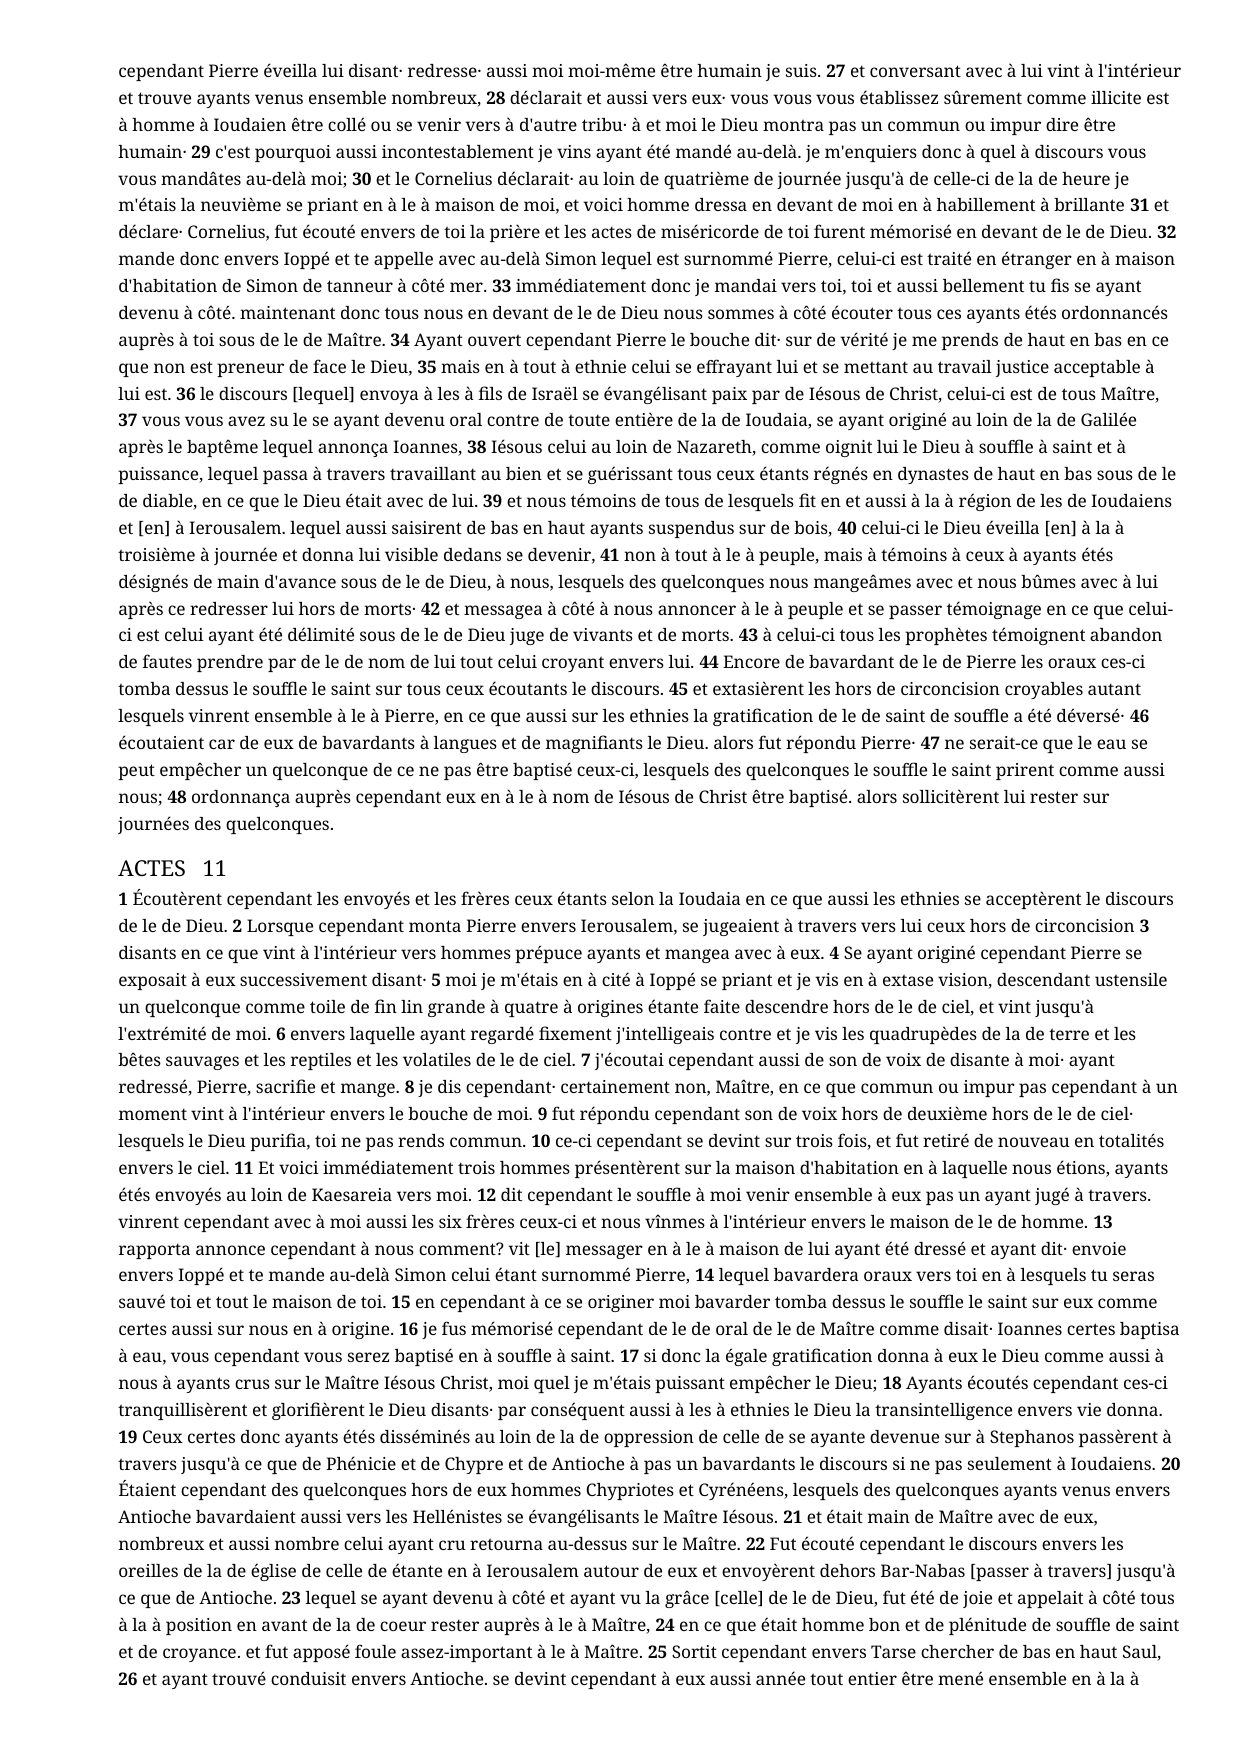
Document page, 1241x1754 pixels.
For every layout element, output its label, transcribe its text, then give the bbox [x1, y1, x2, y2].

text cependant Pierre éveilla lui disant· redresse· aussi moi moi-même être humain je suis. 27 et conversant avec à lui vint à l'intérieur et trouve ayants venus ensemble nombreux, 28 déclarait et aussi vers eux· vous vous vous établissez sûrement comme illicite est à homme à Ioudaien être collé ou se venir vers à d'autre tribu· à et moi le Dieu montra pas un commun ou impur dire être humain· 29 c'est pourquoi aussi incontestablement je vins ayant été mandé au-delà. je m'enquiers donc à quel à discours vous vous mandâtes au-delà moi; 30 et le Cornelius déclarait· au loin de quatrième de journée jusqu'à de celle-ci de la de heure je m'étais la neuvième se priant en à le à maison de moi, et voici homme dressa en devant de moi en à habillement à brillante 31 et déclare· Cornelius, fut écouté envers de toi la prière et les actes de miséricorde de toi furent mémorisé en devant de le de Dieu. 32 mande donc envers Ioppé et te appelle avec au-delà Simon lequel est surnommé Pierre, celui-ci est traité en étranger en à maison d'habitation de Simon de tanneur à côté mer. 33 immédiatement donc je mandai vers toi, toi et aussi bellement tu fis se ayant devenu à côté. maintenant donc tous nous en devant de le de Dieu nous sommes à côté écouter tous ces ayants étés ordonnancés auprès à toi sous de le de Maître. 34 Ayant ouvert cependant Pierre le bouche dit· sur de vérité je me prends de haut en bas en ce que non est preneur de face le Dieu, 35 mais en à tout à ethnie celui se effrayant lui et se mettant au travail justice acceptable à lui est. 36 le discours [lequel] envoya à les à fils de Israël se évangélisant paix par de Iésous de Christ, celui-ci est de tous Maître, 37 vous vous avez su le se ayant devenu oral contre de toute entière de la de Ioudaia, se ayant originé au loin de la de Galilée après le baptême lequel annonça Ioannes, 38 Iésous celui au loin de Nazareth, comme oignit lui le Dieu à souffle à saint et à puissance, lequel passa à travers travaillant au bien et se guérissant tous ceux étants régnés en dynastes de haut en bas sous de le de diable, en ce que le Dieu était avec de lui. 39 et nous témoins de tous de lesquels fit en et aussi à la à région de les de Ioudaiens et [en] à Ierousalem. lequel aussi saisirent de bas en haut ayants suspendus sur de bois, 40 celui-ci le Dieu éveilla [en] à la à troisième à journée et donna lui visible dedans se devenir, 41 non à tout à le à peuple, mais à témoins à ceux à ayants étés désignés de main d'avance sous de le de Dieu, à nous, lesquels des quelconques nous mangeâmes avec et nous bûmes avec à lui après ce redresser lui hors de morts· 42 et messagea à côté à nous annoncer à le à peuple et se passer témoignage en ce que celui-ci est celui ayant été délimité sous de le de Dieu juge de vivants et de morts. 43 à celui-ci tous les prophètes témoignent abandon de fautes prendre par de le de nom de lui tout celui croyant envers lui. 44 Encore de bavardant de le de Pierre les oraux ces-ci tomba dessus le souffle le saint sur tous ceux écoutants le discours. 45 et extasièrent les hors de circoncision croyables autant lesquels vinrent ensemble à le à Pierre, en ce que aussi sur les ethnies la gratification de le de saint de souffle a été déversé· 46 écoutaient car de eux de bavardants à langues et de magnifiants le Dieu. alors fut répondu Pierre· 47 ne serait-ce que le eau se peut empêcher un quelconque de ce ne pas être baptisé ceux-ci, lesquels des quelconques le souffle le saint prirent comme aussi nous; 48 ordonnança auprès cependant eux en à le à nom de Iésous de Christ être baptisé. alors sollicitèrent lui rester sur journées des quelconques. [118, 59, 1181, 835]
text ACTES 11 [118, 853, 1181, 883]
text 1 Écoutèrent cependant les envoyés et les frères ceux étants selon la Ioudaia en ce que aussi les ethnies se acceptèrent le discours de le de Dieu. 2 Lorsque cependant monta Pierre envers Ierousalem, se jugeaient à travers vers lui ceux hors de circoncision 3 disants en ce que vint à l'intérieur vers hommes prépuce ayants et mangea avec à eux. 4 Se ayant originé cependant Pierre se exposait à eux successivement disant· 5 moi je m'étais en à cité à Ioppé se priant et je vis en à extase vision, descendant ustensile un quelconque comme toile de fin lin grande à quatre à origines étante faite descendre hors de le de ciel, et vint jusqu'à l'extrémité de moi. 6 envers laquelle ayant regardé fixement j'intelligeais contre et je vis les quadrupèdes de la de terre et les bêtes sauvages et les reptiles et les volatiles de le de ciel. 7 j'écoutai cependant aussi de son de voix de disante à moi· ayant redressé, Pierre, sacrifie et mange. 8 je dis cependant· certainement non, Maître, en ce que commun ou impur pas cependant à un moment vint à l'intérieur envers le bouche de moi. 9 fut répondu cependant son de voix hors de deuxième hors de le de ciel· lesquels le Dieu purifia, toi ne pas rends commun. 10 ce-ci cependant se devint sur trois fois, et fut retiré de nouveau en totalités envers le ciel. 11 Et voici immédiatement trois hommes présentèrent sur la maison d'habitation en à laquelle nous étions, ayants étés envoyés au loin de Kaesareia vers moi. 12 dit cependant le souffle à moi venir ensemble à eux pas un ayant jugé à travers. vinrent cependant avec à moi aussi les six frères ceux-ci et nous vînmes à l'intérieur envers le maison de le de homme. 13 rapporta annonce cependant à nous comment? vit [le] messager en à le à maison de lui ayant été dressé et ayant dit· envoie envers Ioppé et te mande au-delà Simon celui étant surnommé Pierre, 14 lequel bavardera oraux vers toi en à lesquels tu seras sauvé toi et tout le maison de toi. 15 en cependant à ce se originer moi bavarder tomba dessus le souffle le saint sur eux comme certes aussi sur nous en à origine. 16 je fus mémorisé cependant de le de oral de le de Maître comme disait· Ioannes certes baptisa à eau, vous cependant vous serez baptisé en à souffle à saint. 17 si donc la égale gratification donna à eux le Dieu comme aussi à nous à ayants crus sur le Maître Iésous Christ, moi quel je m'étais puissant empêcher le Dieu; 18 Ayants écoutés cependant ces-ci tranquillisèrent et glorifièrent le Dieu disants· par conséquent aussi à les à ethnies le Dieu la transintelligence envers vie donna. 19 Ceux certes donc ayants étés disséminés au loin de la de oppression de celle de se ayante devenue sur à Stephanos passèrent à travers jusqu'à ce que de Phénicie et de Chypre et de Antioche à pas un bavardants le discours si ne pas seulement à Ioudaiens. 20 Étaient cependant des quelconques hors de eux hommes Chypriotes et Cyrénéens, lesquels des quelconques ayants venus envers Antioche bavardaient aussi vers les Hellénistes se évangélisants le Maître Iésous. 21 et était main de Maître avec de eux, nombreux et aussi nombre celui ayant cru retourna au-dessus sur le Maître. 22 Fut écouté cependant le discours envers les oreilles de la de église de celle de étante en à Ierousalem autour de eux et envoyèrent dehors Bar-Nabas [passer à travers] jusqu'à ce que de Antioche. 23 lequel se ayant devenu à côté et ayant vu la grâce [celle] de le de Dieu, fut été de joie et appelait à côté tous à la à position en avant de la de coeur rester auprès à le à Maître, 24 en ce que était homme bon et de plénitude de souffle de saint et de croyance. et fut apposé foule assez-important à le à Maître. 25 Sortit cependant envers Tarse chercher de bas en haut Saul, 26 et ayant trouvé conduisit envers Antioche. se devint cependant à eux aussi année tout entier être mené ensemble en à la à [118, 887, 1181, 1690]
